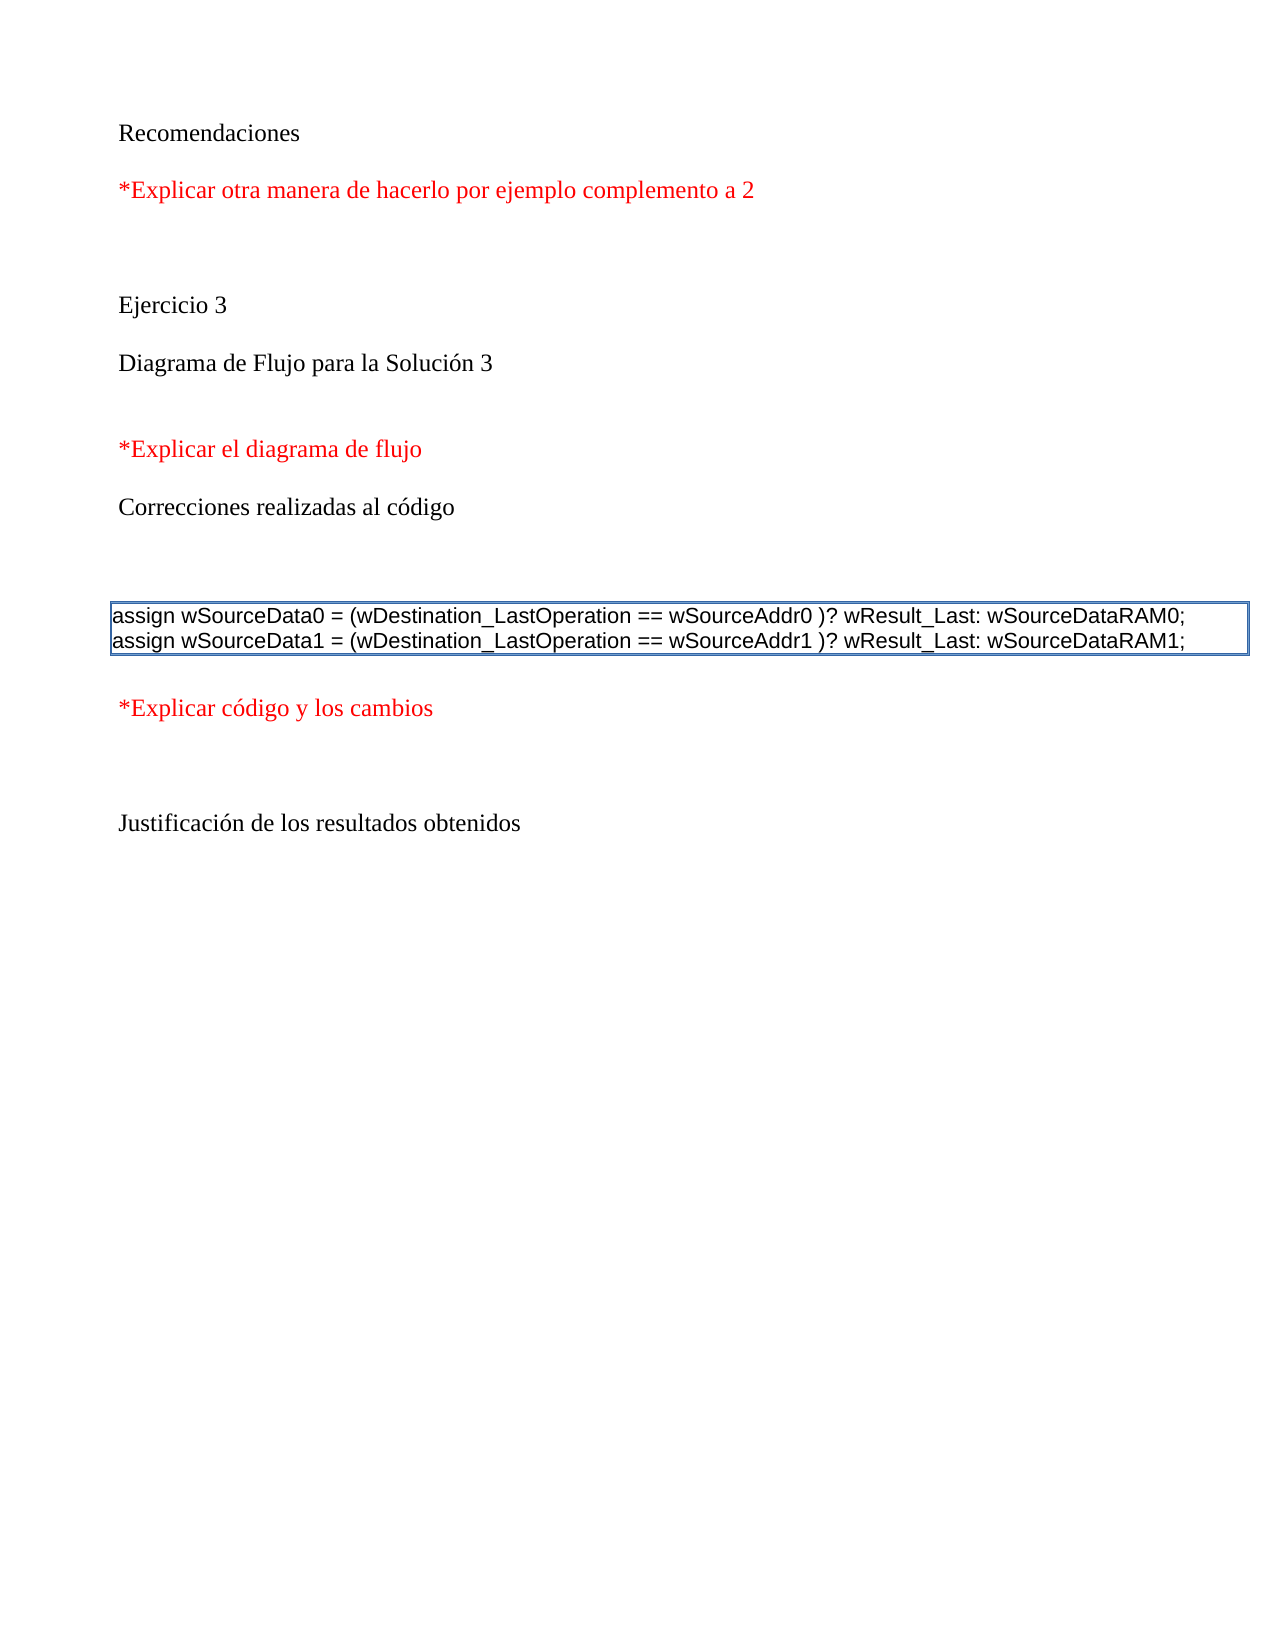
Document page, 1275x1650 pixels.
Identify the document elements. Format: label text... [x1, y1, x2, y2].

text Diagrama de Flujo para la Solución 3 [118, 348, 1157, 377]
text Justificación de los resultados obtenidos [118, 808, 1157, 837]
text *Explicar otra manera de hacerlo por ejemplo complemento a 2 [118, 176, 1157, 204]
text *Explicar código y los cambios [118, 693, 1157, 722]
text Correcciones realizadas al código [118, 492, 1157, 521]
text Recomendaciones [118, 118, 1157, 147]
text *Explicar el diagrama de flujo [118, 434, 1157, 463]
text Ejercicio 3 [118, 291, 1157, 319]
